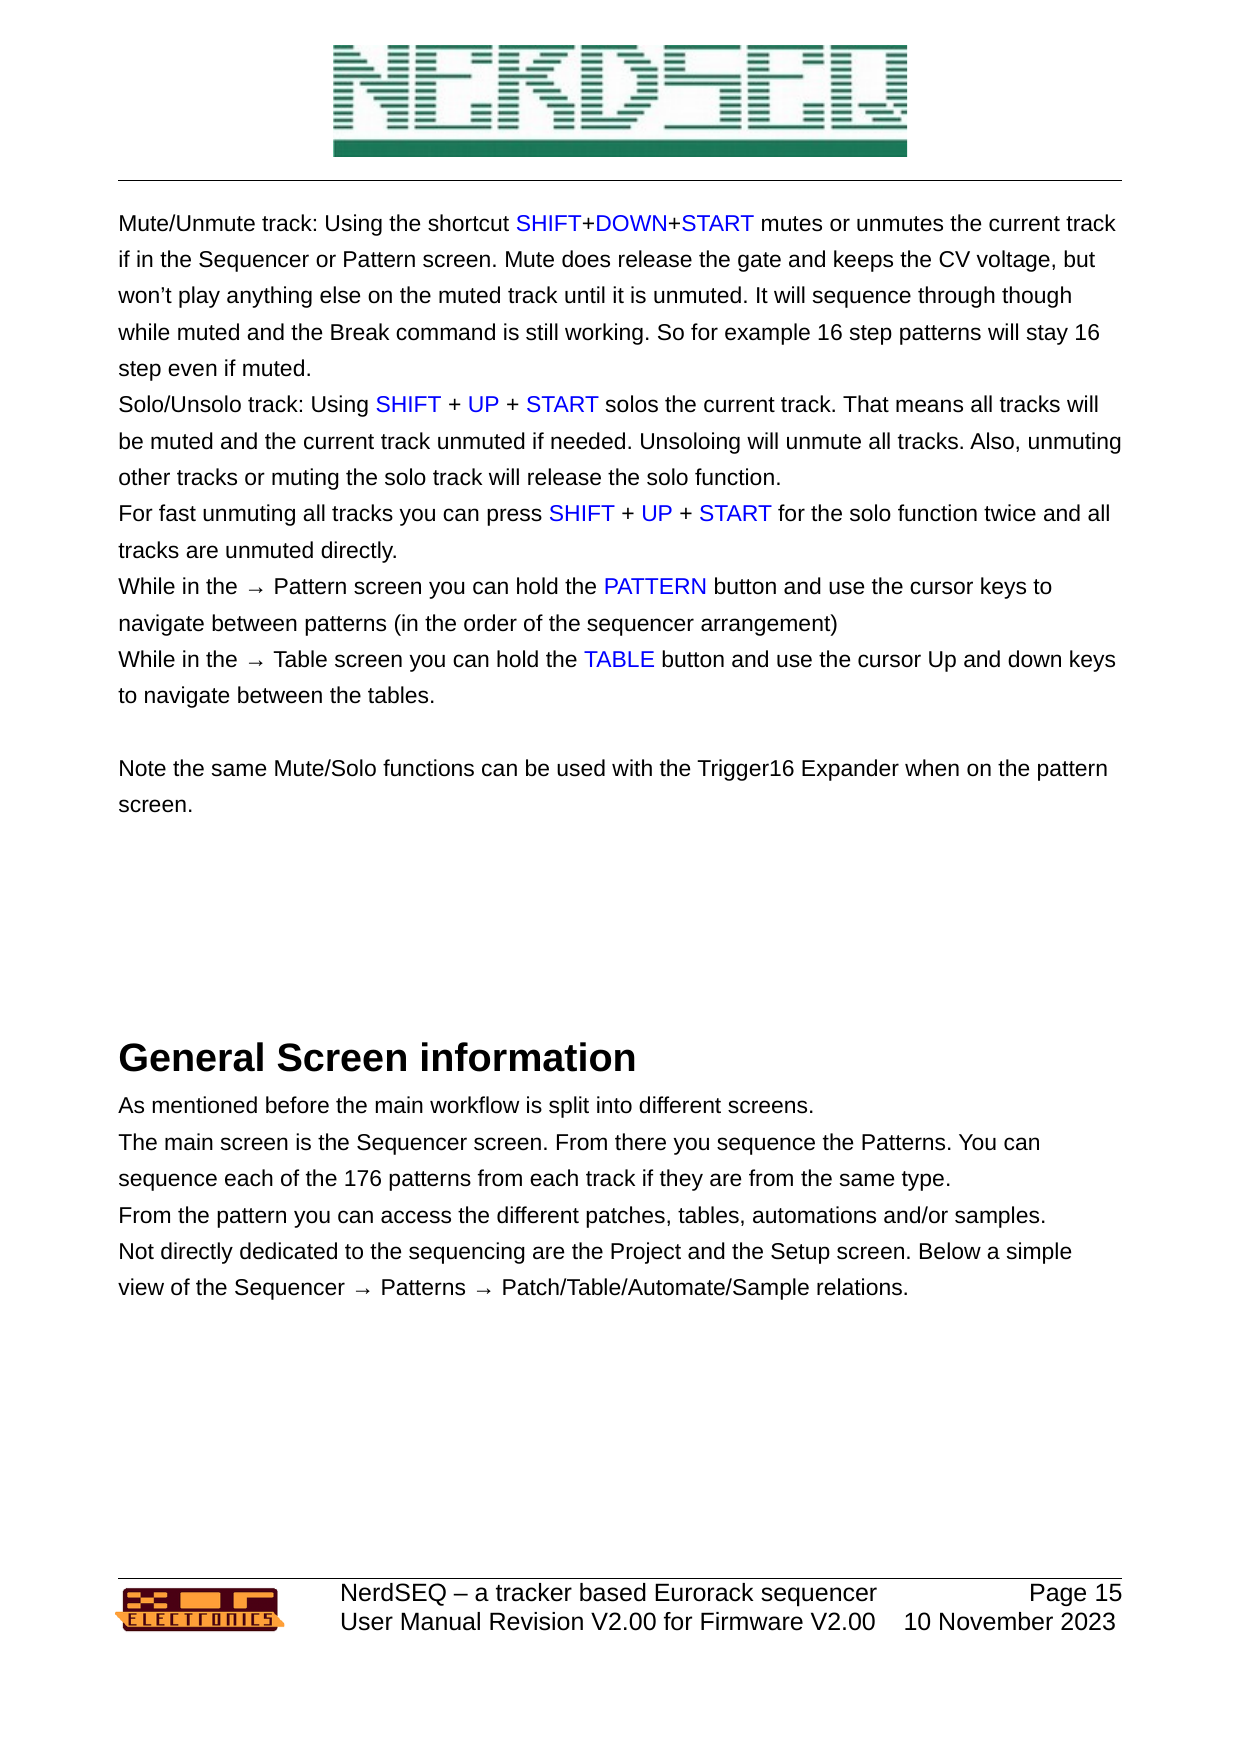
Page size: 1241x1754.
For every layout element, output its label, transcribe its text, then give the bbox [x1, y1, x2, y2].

text From the pattern you can access the different patches, tables, automations and/or samples. [118, 1202, 1122, 1228]
picture [115, 1584, 285, 1634]
text As mentioned before the main workflow is split into different screens. [118, 1092, 1122, 1119]
text While in the → Table screen you can hold the TABLE button and use the cursor Up and down keys to navigate between the tables. [118, 646, 1122, 708]
picture [333, 45, 908, 157]
text The main screen is the Sequencer screen. From there you sequence the Patterns. You can sequence each of the 176 patterns from each track if they are from the same type. [118, 1129, 1122, 1192]
text While in the → Pattern screen you can hold the PATTERN button and use the cursor keys to navigate between patterns (in the order of the sequencer arrangement) [118, 573, 1122, 636]
text Solo/Unsolo track: Using SHIFT + UP + START solos the current track. That means all tracks will be muted and the current track unmuted if needed. Unsoloing will unmute all tracks. Also, unmuting other tracks or muting the solo track will release the solo function. [118, 391, 1122, 490]
text Not directly dedicated to the sequencing are the Project and the Setup screen. Below a simple view of the Sequencer → Patterns → Patch/Table/Automate/Sample relations. [118, 1238, 1122, 1301]
text Mute/Unmute track: Using the shortcut SHIFT+DOWN+START mutes or unmutes the current track if in the Sequencer or Pattern screen. Mute does release the gate and keeps the CV voltage, but won’t play anything else on the muted track until it is unmuted. It will sequence through though while muted and the Break command is still working. So for example 16 step patterns will stay 16 step even if muted. [118, 209, 1122, 381]
subtitle General Screen information [118, 1034, 1122, 1080]
text Note the same Mute/Solo functions can be used with the Trigger16 Expander when on the pattern screen. [118, 755, 1122, 818]
text For fast unmuting all tracks you can press SHIFT + UP + START for the solo function twice and all tracks are unmuted directly. [118, 500, 1122, 563]
